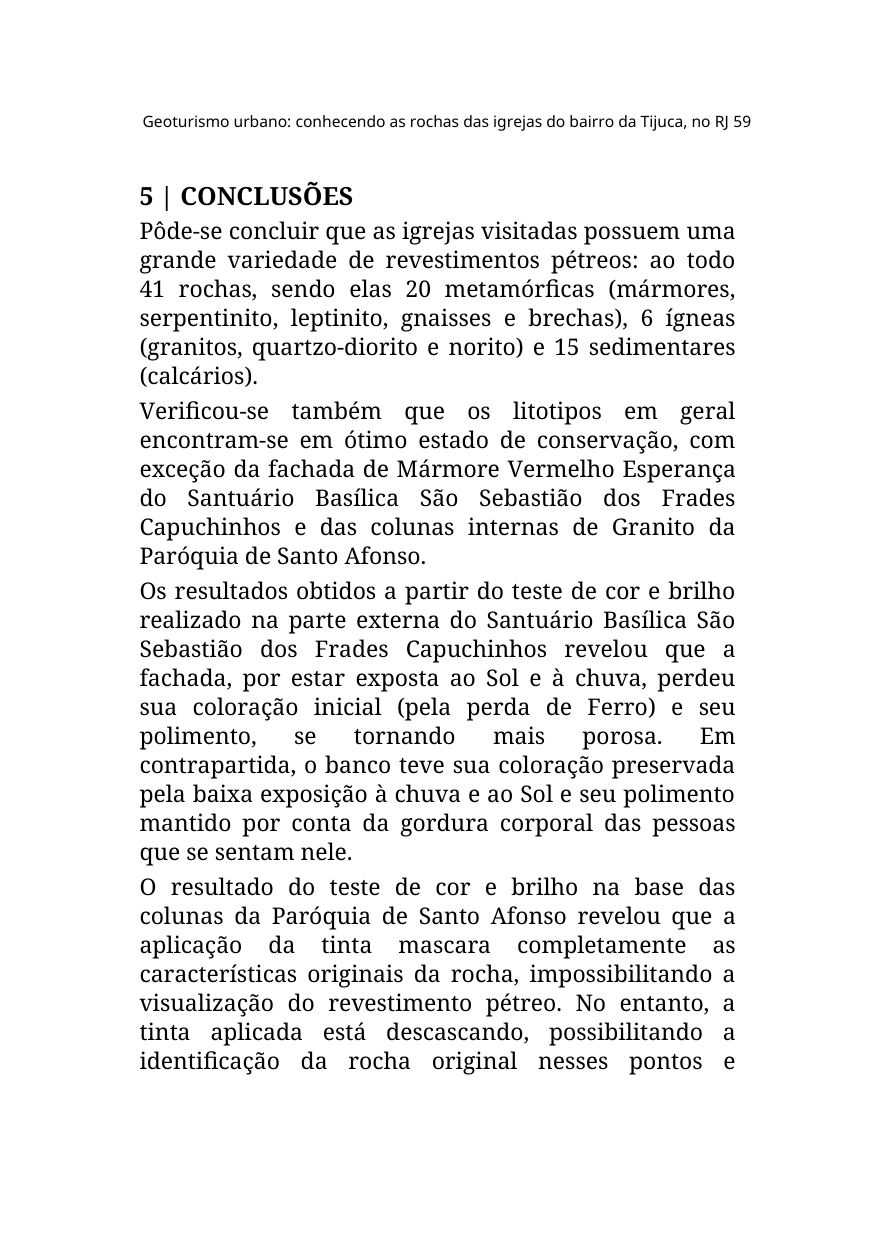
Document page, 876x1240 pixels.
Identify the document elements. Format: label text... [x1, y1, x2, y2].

text Os resultados obtidos a partir do teste de cor e brilho realizado na parte externa do Santuário Basílica São Sebastião dos Frades Capuchinhos revelou que a fachada, por estar exposta ao Sol e à chuva, perdeu sua coloração inicial (pela perda de Ferro) e seu polimento, se tornando mais porosa. Em contrapartida, o banco teve sua coloração preservada pela baixa exposição à chuva e ao Sol e seu polimento mantido por conta da gordura corporal das pessoas que se sentam nele. [139, 577, 736, 866]
text O resultado do teste de cor e brilho na base das colunas da Paróquia de Santo Afonso revelou que a aplicação da tinta mascara completamente as características originais da rocha, impossibilitando a visualização do revestimento pétreo. No entanto, a tinta aplicada está descascando, possibilitando a identificação da rocha original nesses pontos e [139, 872, 736, 1075]
text Verificou-se também que os litotipos em geral encontram-se em ótimo estado de conservação, com exceção da fachada de Mármore Vermelho Esperança do Santuário Basílica São Sebastião dos Frades Capuchinhos e das colunas internas de Granito da Paróquia de Santo Afonso. [139, 397, 736, 570]
subtitle 5 | CONCLUSÕES [139, 185, 736, 210]
text Pôde-se concluir que as igrejas visitadas possuem uma grande variedade de revestimentos pétreos: ao todo 41 rochas, sendo elas 20 metamórficas (mármores, serpentinito, leptinito, gnaisses e brechas), 6 ígneas (granitos, quartzo-diorito e norito) e 15 sedimentares (calcários). [139, 217, 736, 390]
